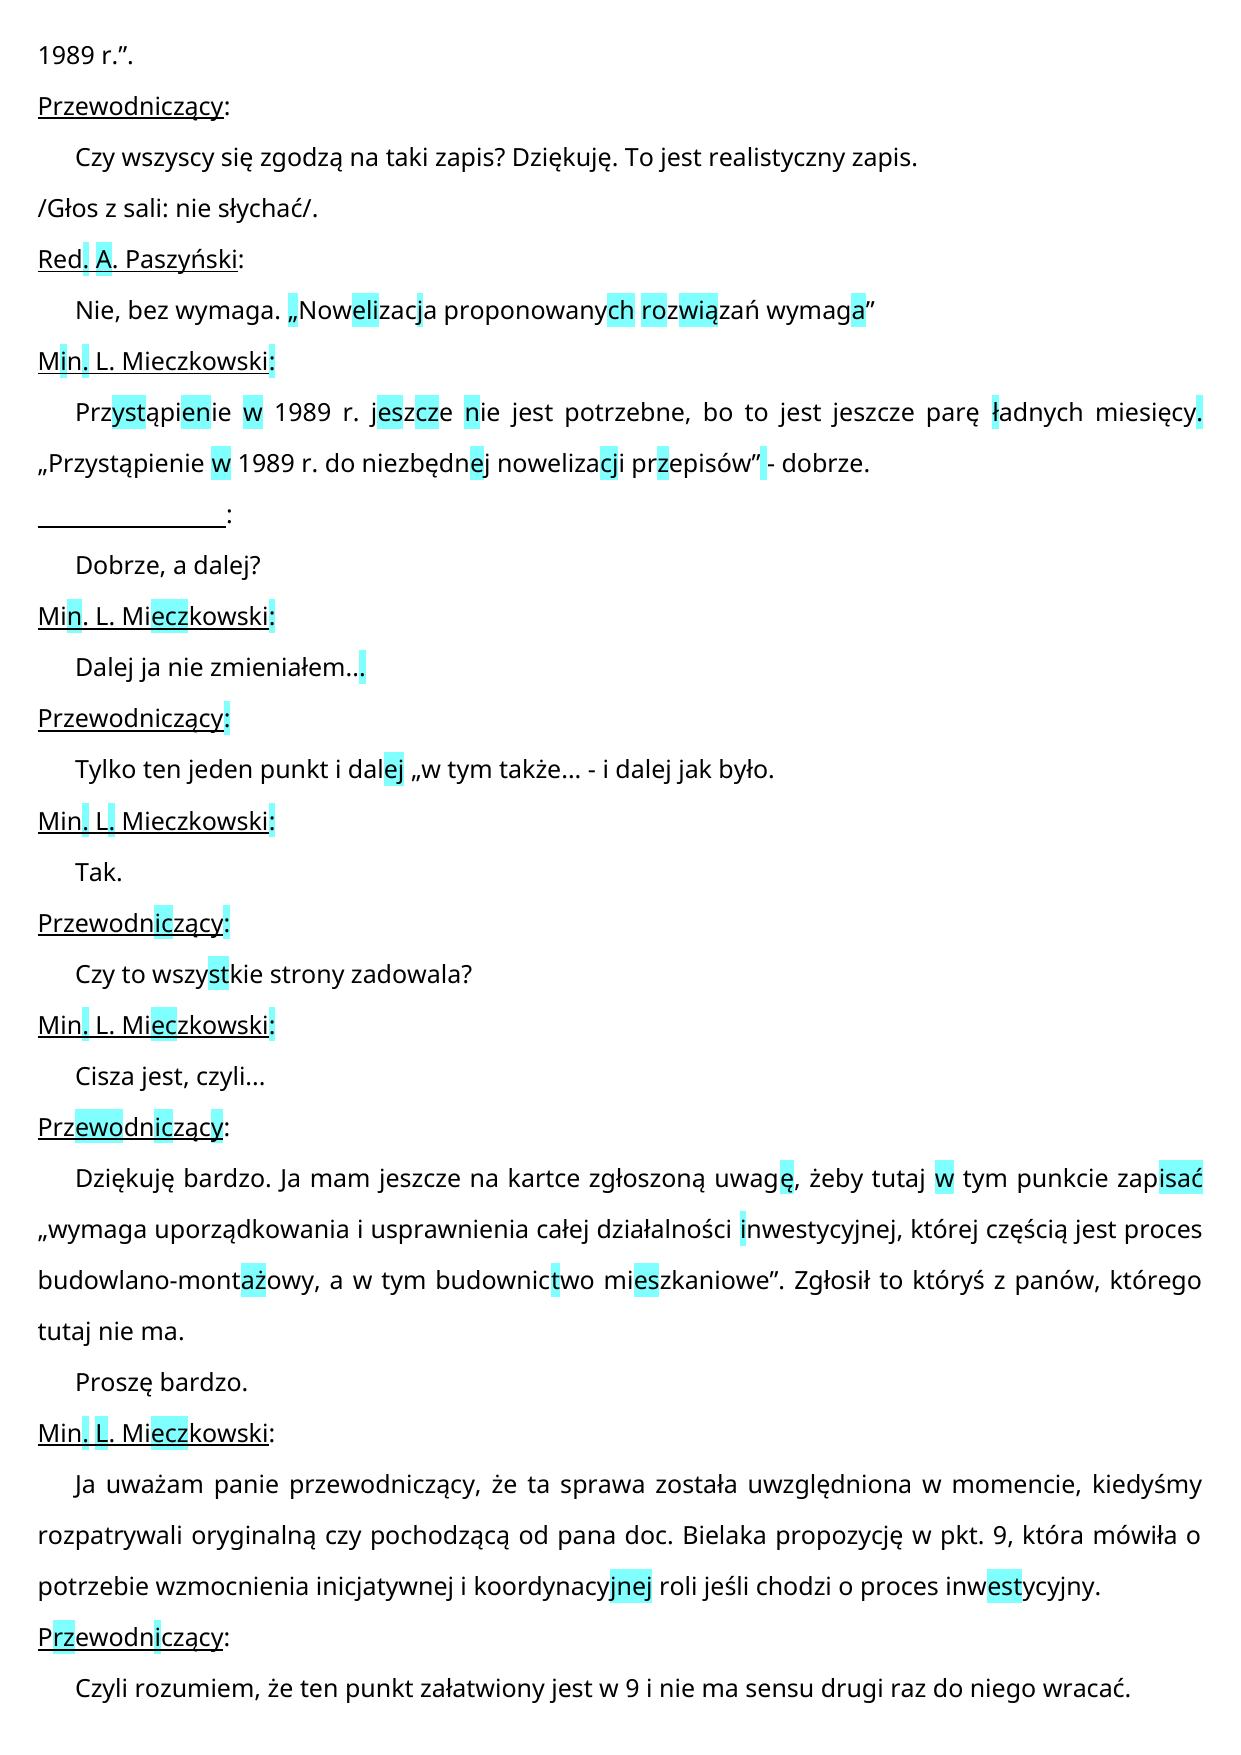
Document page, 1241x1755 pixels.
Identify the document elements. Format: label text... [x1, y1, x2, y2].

text Dobrze, a dalej? [37, 548, 1203, 582]
text Przewodniczący: [37, 88, 1203, 123]
text Cisza jest, czyli... [37, 1058, 1203, 1092]
text Nie, bez wymaga. „Nowelizacja proponowanych rozwiązań wymaga” [37, 293, 1203, 327]
text Proszę bardzo. [37, 1364, 1203, 1399]
text Przystąpienie w 1989 r. jeszcze nie jest potrzebne, bo to jest jeszcze parę ładnych miesięcy. „Przystąpienie w 1989 r. do niezbędnej nowelizacji przepisów” - dobrze. [37, 395, 1203, 480]
text 1989 r.”. [37, 37, 1203, 72]
text Min. L. Mieczkowski: [37, 1416, 1203, 1450]
text Czyli rozumiem, że ten punkt załatwiony jest w 9 i nie ma sensu drugi raz do niego wracać. [37, 1671, 1203, 1705]
text Tak. [37, 854, 1203, 888]
text Przewodniczący: [37, 905, 1203, 939]
text Dziękuję bardzo. Ja mam jeszcze na kartce zgłoszoną uwagę, żeby tutaj w tym punkcie zapisać „wymaga uporządkowania i usprawnienia całej działalności inwestycyjnej, której częścią jest proces budowlano-montażowy, a w tym budownictwo mieszkaniowe”. Zgłosił to któryś z panów, którego tutaj nie ma. [37, 1160, 1203, 1348]
text Min. L. Mieczkowski: [37, 1007, 1203, 1041]
text Czy wszyscy się zgodzą na taki zapis? Dziękuję. To jest realistyczny zapis. [37, 139, 1203, 174]
text Min. L. Mieczkowski: [37, 344, 1203, 378]
text Min. L. Mieczkowski: [37, 599, 1203, 633]
text Przewodniczący: [37, 1620, 1203, 1654]
text /Głos z sali: nie słychać/. [37, 191, 1203, 225]
text Min. L. Mieczkowski: [37, 803, 1203, 837]
text Tylko ten jeden punkt i dalej „w tym także... - i dalej jak było. [37, 752, 1203, 786]
text Dalej ja nie zmieniałem... [37, 650, 1203, 684]
text Przewodniczący: [37, 701, 1203, 735]
text Red. A. Paszyński: [37, 242, 1203, 276]
text Przewodniczący: [37, 1109, 1203, 1143]
text Czy to wszystkie strony zadowala? [37, 956, 1203, 990]
text : [37, 497, 1203, 531]
text Ja uważam panie przewodniczący, że ta sprawa została uwzględniona w momencie, kiedyśmy rozpatrywali oryginalną czy pochodzącą od pana doc. Bielaka propozycję w pkt. 9, która mówiła o potrzebie wzmocnienia inicjatywnej i koordynacyjnej roli jeśli chodzi o proces inwestycyjny. [37, 1467, 1203, 1603]
